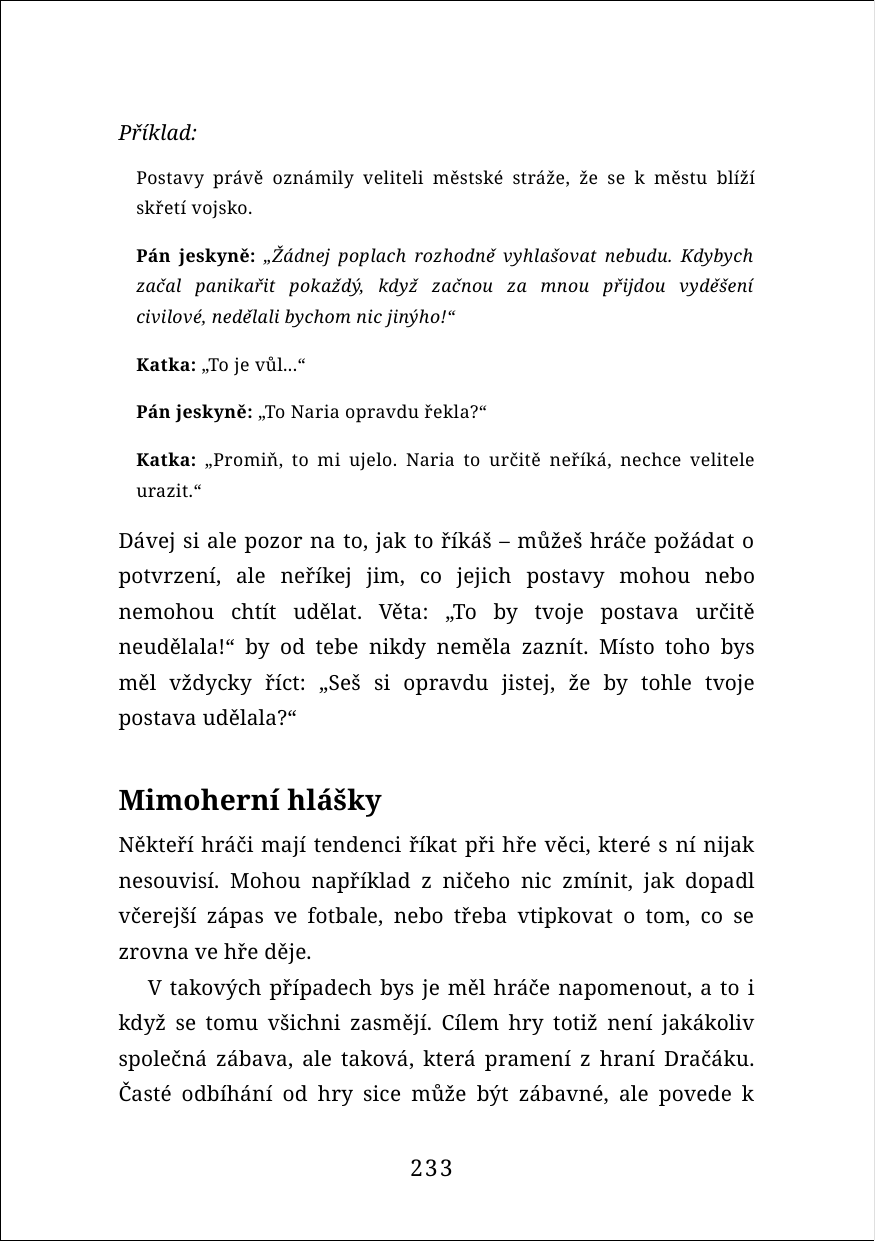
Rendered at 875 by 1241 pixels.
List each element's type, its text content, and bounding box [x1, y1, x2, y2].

text Pán jeskyně: „To Naria opravdu řekla?“ [136, 400, 756, 424]
subtitle Mimoherní hlášky [118, 780, 756, 819]
text Katka: „To je vůl...“ [136, 352, 756, 376]
text Příklad: [118, 118, 756, 147]
text Postavy právě oznámily veliteli městské stráže, že se k městu blíží skřetí vojsko. [136, 166, 756, 220]
text Někteří hráči mají tendenci říkat při hře věci, které s ní nijak nesouvisí. Mohou například z ničeho nic zmínit, jak dopadl včerejší zápas ve fotbale, nebo třeba vtipkovat o tom, co se zrovna ve hře děje. V takových případech bys je měl hráče napomenout, a to i když se tomu všichni zasmějí. Cílem hry totiž není jakákoliv společná zábava, ale taková, která pramení z hraní Dračáku. Časté odbíhání od hry sice může být zábavné, ale povede k [118, 831, 756, 1108]
text Dávej si ale pozor na to, jak to říkáš – můžeš hráče požádat o potvrzení, ale neříkej jim, co jejich postavy mohou nebo nemohou chtít udělat. Věta: „To by tvoje postava určitě neudělala!“ by od tebe nikdy neměla zaznít. Místo toho bys měl vždycky říct: „Seš si opravdu jistej, že by tohle tvoje postava udělala?“ [118, 526, 756, 732]
text Katka: „Promiň, to mi ujelo. Naria to určitě neříká, nechce velitele urazit.“ [136, 448, 756, 502]
text Pán jeskyně: „Žádnej poplach rozhodně vyhlašovat nebudu. Kdybych začal panikařit pokaždý, když začnou za mnou přijdou vyděšení civilové, nedělali bychom nic jinýho!“ [136, 244, 756, 328]
